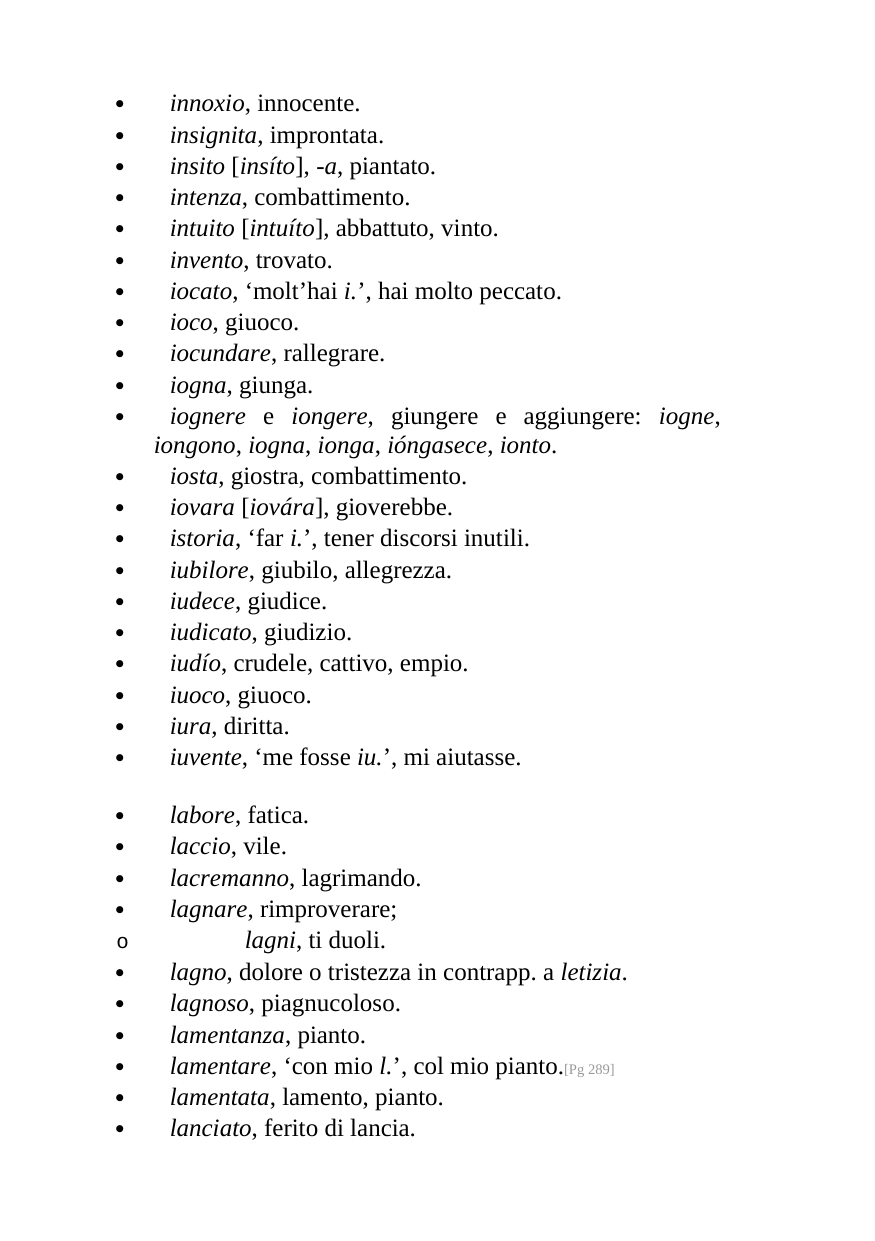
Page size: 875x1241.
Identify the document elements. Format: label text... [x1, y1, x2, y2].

list lagni, ti duoli. [116, 925, 721, 955]
list intuito [intuíto], abbattuto, vinto. [116, 213, 721, 242]
list lagnare, rimproverare; [116, 894, 721, 923]
list iognere e iongere, giungere e aggiungere: iogne, iongono, iogna, ionga, ióngasece, ionto. [116, 401, 721, 458]
list innoxio, innocente. [116, 88, 721, 117]
list istoria, ‘far i.’, tener discorsi inutili. [116, 523, 721, 552]
list lamentare, ‘con mio l.’, col mio pianto.[Pg 289] [116, 1051, 721, 1080]
list insignita, improntata. [116, 120, 721, 148]
list iocundare, rallegrare. [116, 338, 721, 367]
list iosta, giostra, combattimento. [116, 461, 721, 490]
list lanciato, ferito di lancia. [116, 1113, 721, 1142]
list laccio, vile. [116, 831, 721, 860]
list intenza, combattimento. [116, 182, 721, 211]
list iudece, giudice. [116, 586, 721, 615]
list iubilore, giubilo, allegrezza. [116, 555, 721, 583]
list lacremanno, lagrimando. [116, 863, 721, 891]
list iogna, giunga. [116, 370, 721, 398]
list iovara [iovára], gioverebbe. [116, 492, 721, 521]
list iocato, ‘molt’hai i.’, hai molto peccato. [116, 276, 721, 305]
list iudío, crudele, cattivo, empio. [116, 648, 721, 677]
list invento, trovato. [116, 245, 721, 273]
list lamentata, lamento, pianto. [116, 1082, 721, 1111]
list lagno, dolore o tristezza in contrapp. a letizia. [116, 957, 721, 986]
list iudicato, giudizio. [116, 617, 721, 646]
list lagnoso, piagnucoloso. [116, 988, 721, 1017]
list iuoco, giuoco. [116, 680, 721, 708]
list iuvente, ‘me fosse iu.’, mi aiutasse. [116, 742, 721, 771]
list lamentanza, pianto. [116, 1020, 721, 1048]
list insito [insíto], -a, piantato. [116, 151, 721, 180]
list labore, fatica. [116, 800, 721, 829]
list iura, diritta. [116, 711, 721, 740]
list ioco, giuoco. [116, 307, 721, 336]
